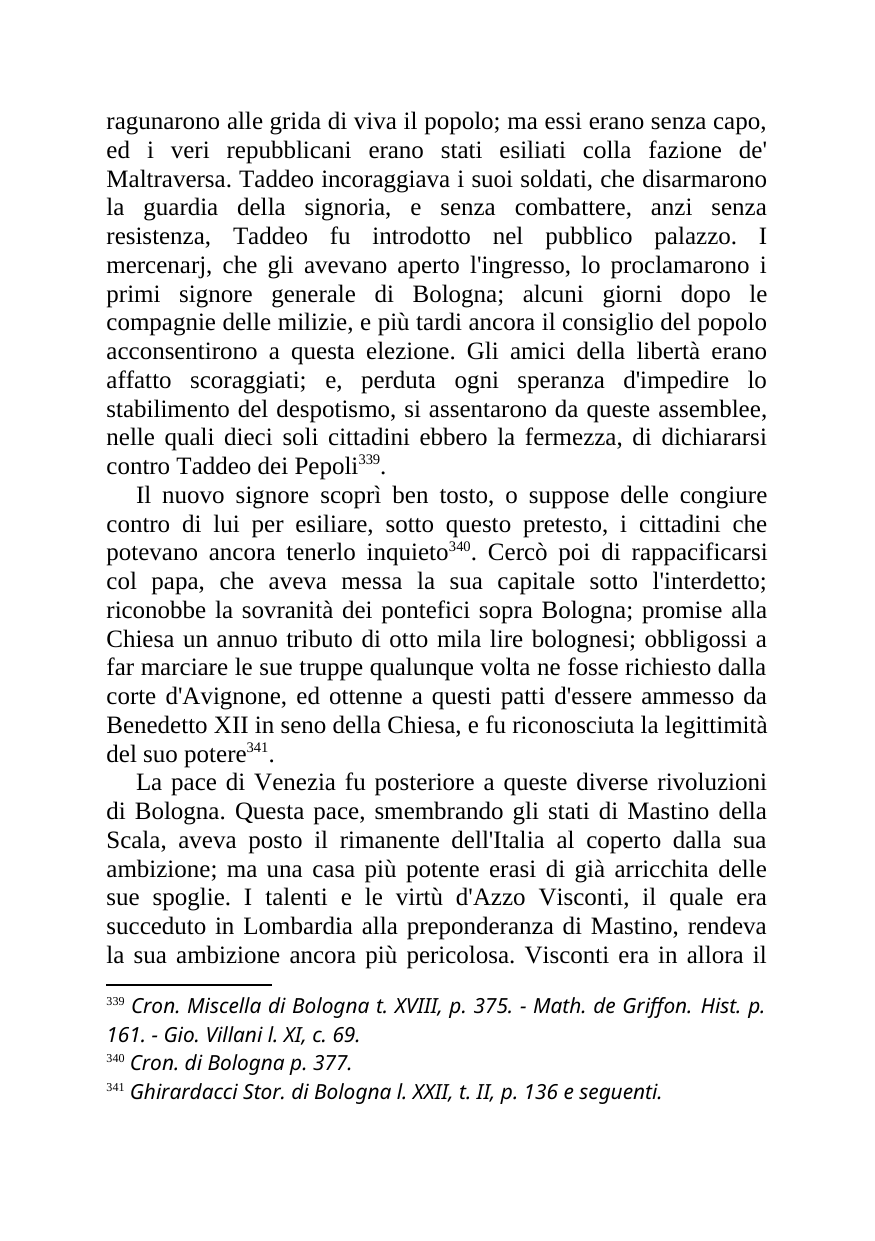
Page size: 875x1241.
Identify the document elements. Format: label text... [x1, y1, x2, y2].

text ragunarono alle grida di viva il popolo; ma essi erano senza capo, ed i veri repubblicani erano stati esiliati colla fazione de' Maltraversa. Taddeo incoraggiava i suoi soldati, che disarmarono la guardia della signoria, e senza combattere, anzi senza resistenza, Taddeo fu introdotto nel pubblico palazzo. I mercenarj, che gli avevano aperto l'ingresso, lo proclamarono i primi signore generale di Bologna; alcuni giorni dopo le compagnie delle milizie, e più tardi ancora il consiglio del popolo acconsentirono a questa elezione. Gli amici della libertà erano affatto scoraggiati; e, perduta ogni speranza d'impedire lo stabilimento del despotismo, si assentarono da queste assemblee, nelle quali dieci soli cittadini ebbero la fermezza, di dichiararsi contro Taddeo dei Pepoli. [106, 106, 768, 480]
text Ghirardacci Stor. di Bologna l. XXII, t. II, p. 136 e seguenti. [106, 1077, 768, 1105]
text Cron. di Bologna p. 377. [106, 1048, 768, 1077]
text La pace di Venezia fu posteriore a queste diverse rivoluzioni di Bologna. Questa pace, smembrando gli stati di Mastino della Scala, aveva posto il rimanente dell'Italia al coperto dalla sua ambizione; ma una casa più potente erasi di già arricchita delle sue spoglie. I talenti e le virtù d'Azzo Visconti, il quale era succeduto in Lombardia alla preponderanza di Mastino, rendeva la sua ambizione ancora più pericolosa. Visconti era in allora il [106, 767, 768, 969]
text Cron. Miscella di Bologna t. XVIII, p. 375. - Math. de Griffon. Hist. p. 161. - Gio. Villani l. XI, c. 69. [106, 991, 768, 1048]
text Il nuovo signore scoprì ben tosto, o suppose delle congiure contro di lui per esiliare, sotto questo pretesto, i cittadini che potevano ancora tenerlo inquieto. Cercò poi di rappacificarsi col papa, che aveva messa la sua capitale sotto l'interdetto; riconobbe la sovranità dei pontefici sopra Bologna; promise alla Chiesa un annuo tributo di otto mila lire bolognesi; obbligossi a far marciare le sue truppe qualunque volta ne fosse richiesto dalla corte d'Avignone, ed ottenne a questi patti d'essere ammesso da Benedetto XII in seno della Chiesa, e fu riconosciuta la legittimità del suo potere. [106, 480, 768, 767]
